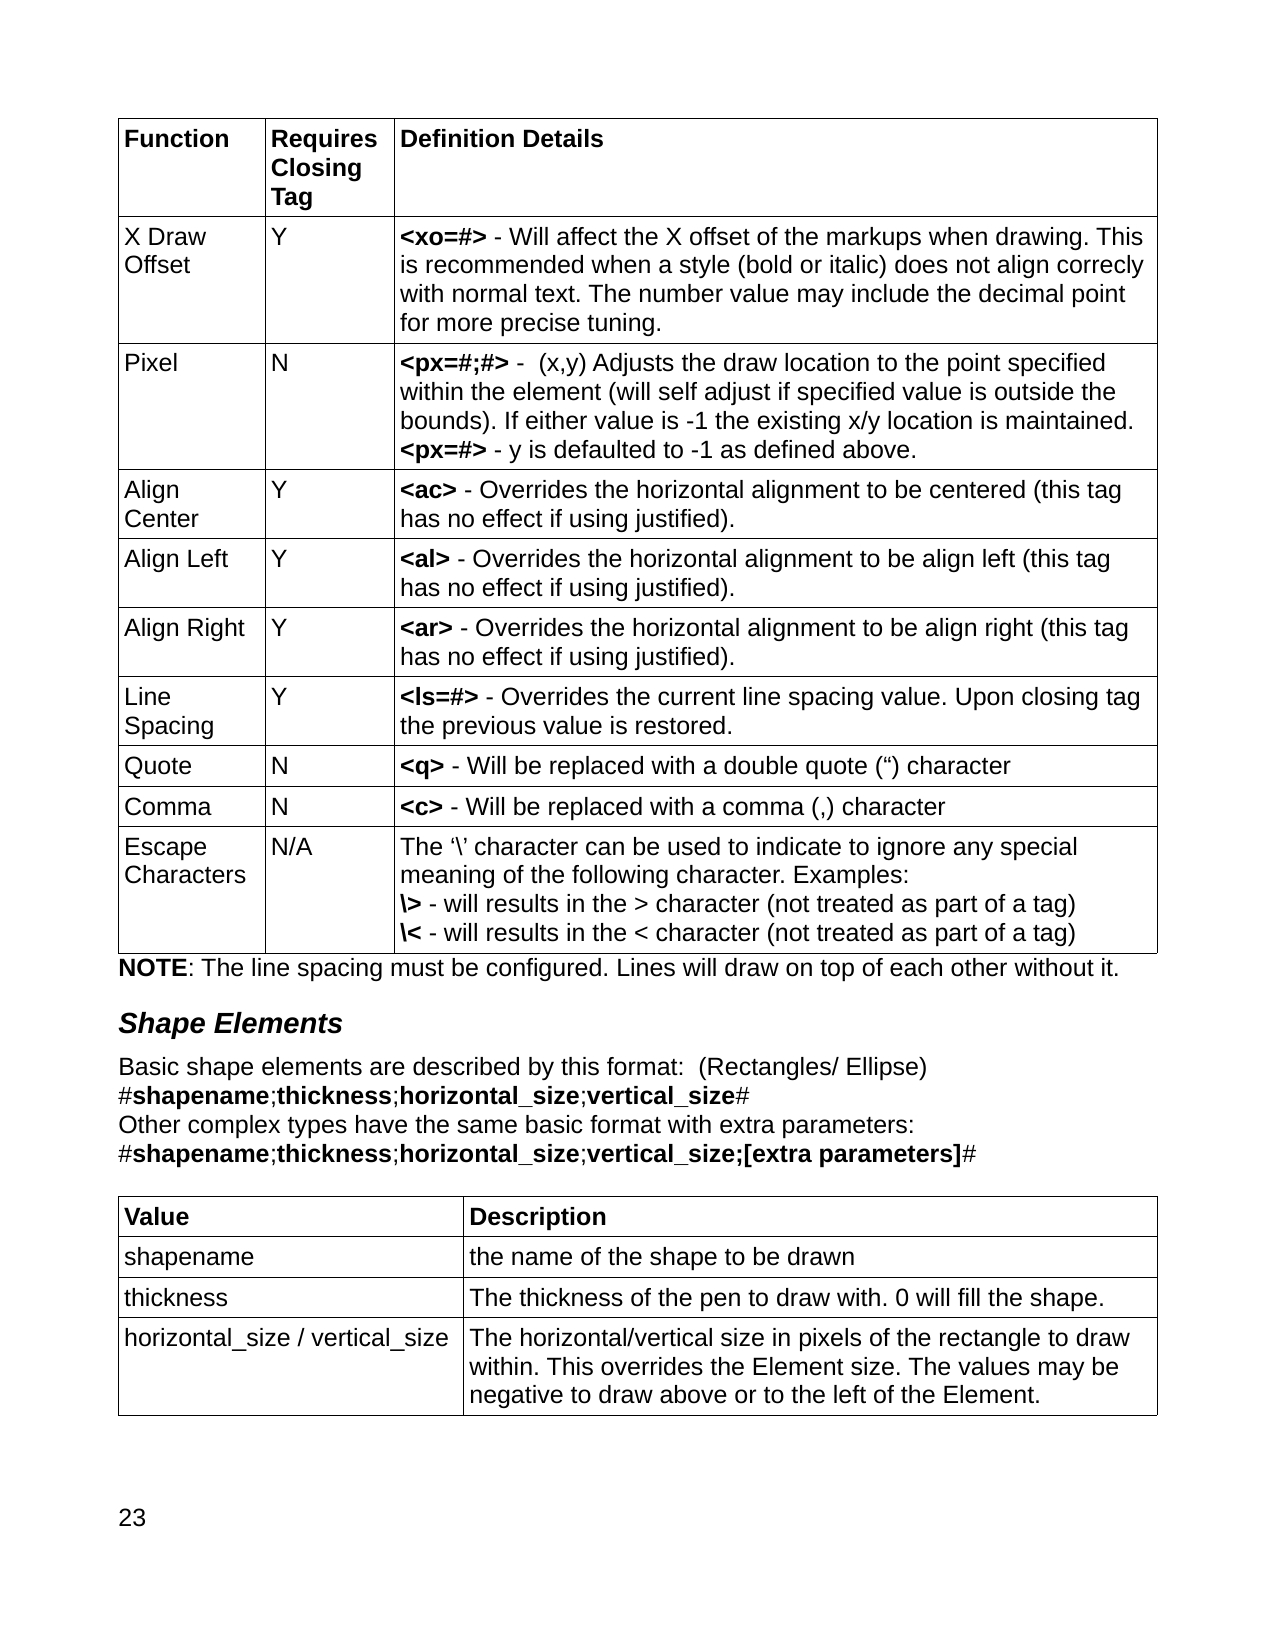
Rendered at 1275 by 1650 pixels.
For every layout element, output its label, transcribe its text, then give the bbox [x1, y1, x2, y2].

text Basic shape elements are described by this format: (Rectangles/ Ellipse) [118, 1052, 1157, 1081]
table_cell <ls=#> - Overrides the current line spacing value. Upon closing tag the previous value is restored. [395, 677, 1157, 745]
table_cell Align Left [119, 539, 265, 607]
text #shapename;thickness;horizontal_size;vertical_size;[extra parameters]# [118, 1139, 1157, 1167]
table_cell Align Right [119, 608, 265, 676]
table_cell Align Center [119, 470, 265, 538]
text Other complex types have the same basic format with extra parameters: [118, 1110, 1157, 1139]
table_cell Quote [119, 746, 265, 786]
table_cell <al> - Overrides the horizontal alignment to be align left (this tag has no effect if using justified). [395, 539, 1157, 607]
table_header Requires Closing Tag [266, 119, 394, 216]
table_cell shapename [119, 1237, 463, 1277]
subtitle Shape Elements [118, 1006, 1157, 1040]
table_cell Escape Characters [119, 827, 265, 952]
table_cell the name of the shape to be drawn [464, 1237, 1157, 1277]
table_header Definition Details [395, 119, 1157, 216]
table_cell N [266, 787, 394, 826]
text #shapename;thickness;horizontal_size;vertical_size# [118, 1081, 1157, 1110]
table_cell <ac> - Overrides the horizontal alignment to be centered (this tag has no effect if using justified). [395, 470, 1157, 538]
text NOTE: The line spacing must be configured. Lines will draw on top of each other without it. [118, 954, 1157, 981]
table_cell X Draw Offset [119, 217, 265, 342]
table_header Function [119, 119, 265, 216]
table_cell Y [266, 677, 394, 745]
table_cell Pixel [119, 344, 265, 469]
table_cell Y [266, 539, 394, 607]
table_cell Y [266, 608, 394, 676]
table_header Description [464, 1197, 1157, 1236]
table_cell Y [266, 470, 394, 538]
table_cell Line Spacing [119, 677, 265, 745]
table_cell <xo=#> - Will affect the X offset of the markups when drawing. This is recommended when a style (bold or italic) does not align correcly with normal text. The number value may include the decimal point for more precise tuning. [395, 217, 1157, 342]
table_cell <px=#;#> - (x,y) Adjusts the draw location to the point specified within the element (will self adjust if specified value is outside the bounds). If either value is -1 the existing x/y location is maintained. <px=#> - y is defaulted to -1 as defined above. [395, 344, 1157, 469]
table_header Value [119, 1197, 463, 1236]
table_cell The ‘\’ character can be used to indicate to ignore any special meaning of the following character. Examples: \> - will results in the > character (not treated as part of a tag) \< - will results in the < character (not treated as part of a tag) [395, 827, 1157, 952]
table_cell Y [266, 217, 394, 342]
table_cell The thickness of the pen to draw with. 0 will fill the shape. [464, 1278, 1157, 1317]
table_cell N/A [266, 827, 394, 952]
table_cell N [266, 746, 394, 786]
table_cell Comma [119, 787, 265, 826]
table_cell <c> - Will be replaced with a comma (,) character [395, 787, 1157, 826]
table_cell horizontal_size / vertical_size [119, 1318, 463, 1415]
table_cell N [266, 344, 394, 469]
table_cell <q> - Will be replaced with a double quote (“) character [395, 746, 1157, 786]
table_cell <ar> - Overrides the horizontal alignment to be align right (this tag has no effect if using justified). [395, 608, 1157, 676]
table_cell thickness [119, 1278, 463, 1317]
table_cell The horizontal/vertical size in pixels of the rectangle to draw within. This overrides the Element size. The values may be negative to draw above or to the left of the Element. [464, 1318, 1157, 1415]
